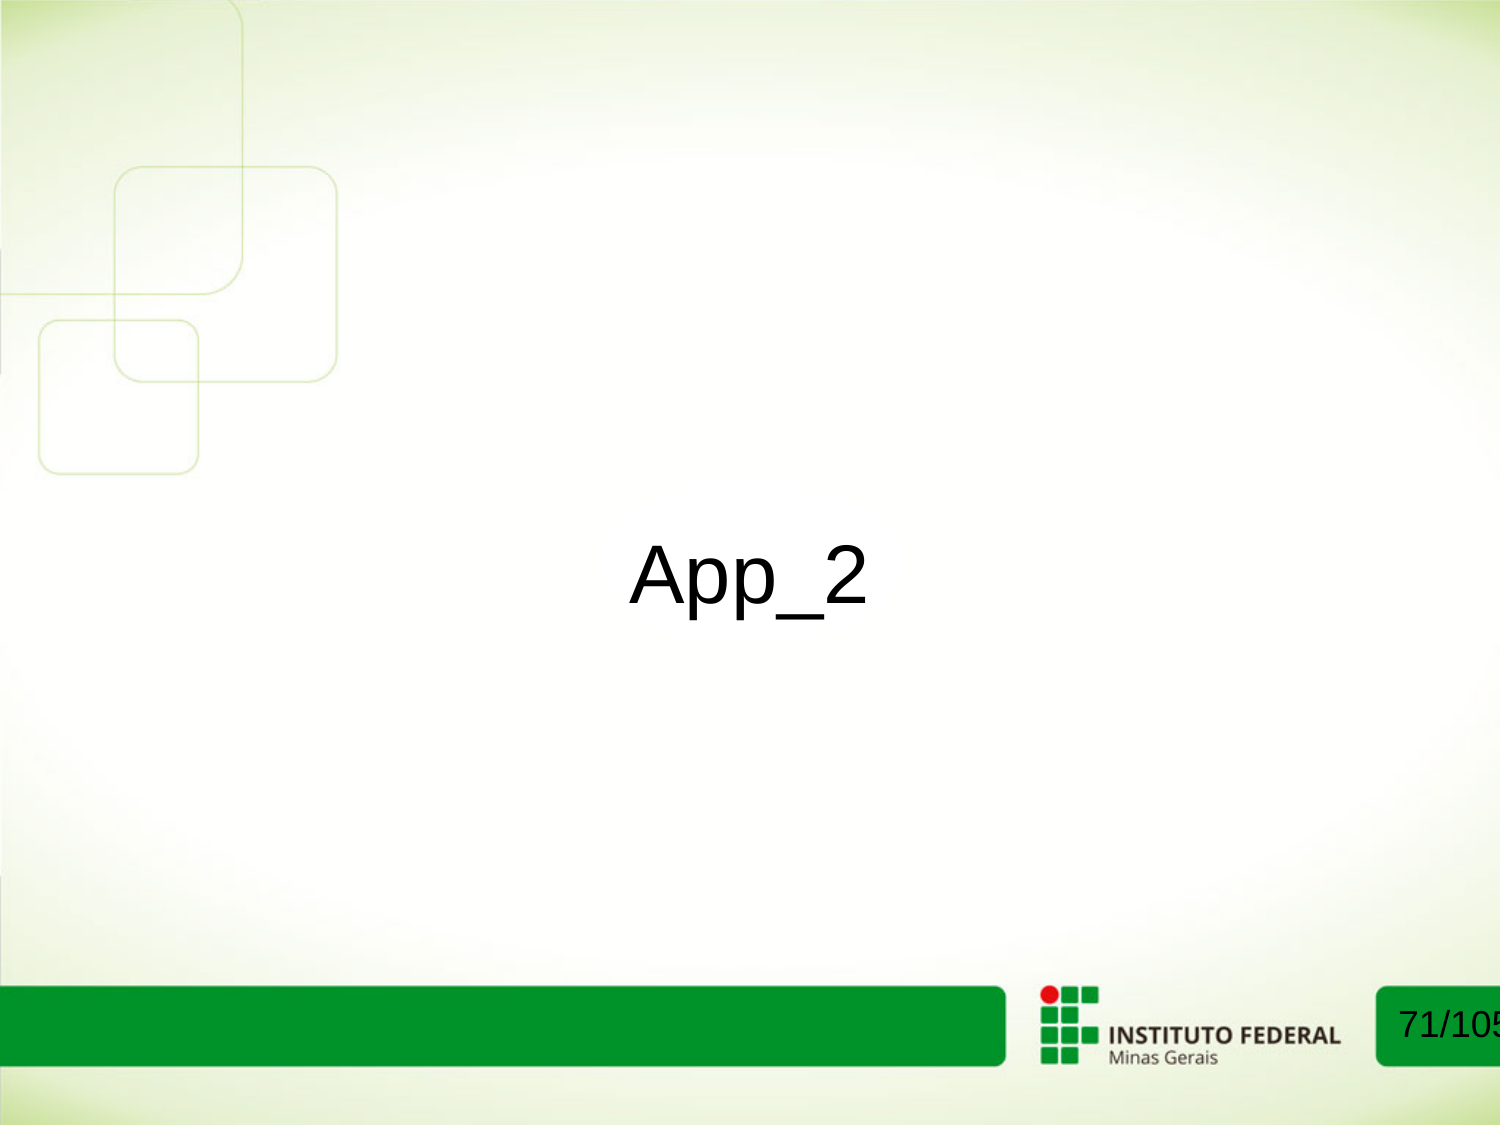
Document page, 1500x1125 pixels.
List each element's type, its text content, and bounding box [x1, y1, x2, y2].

picture [0, 0, 1500, 1125]
text_box App_2 [74, 507, 1425, 633]
